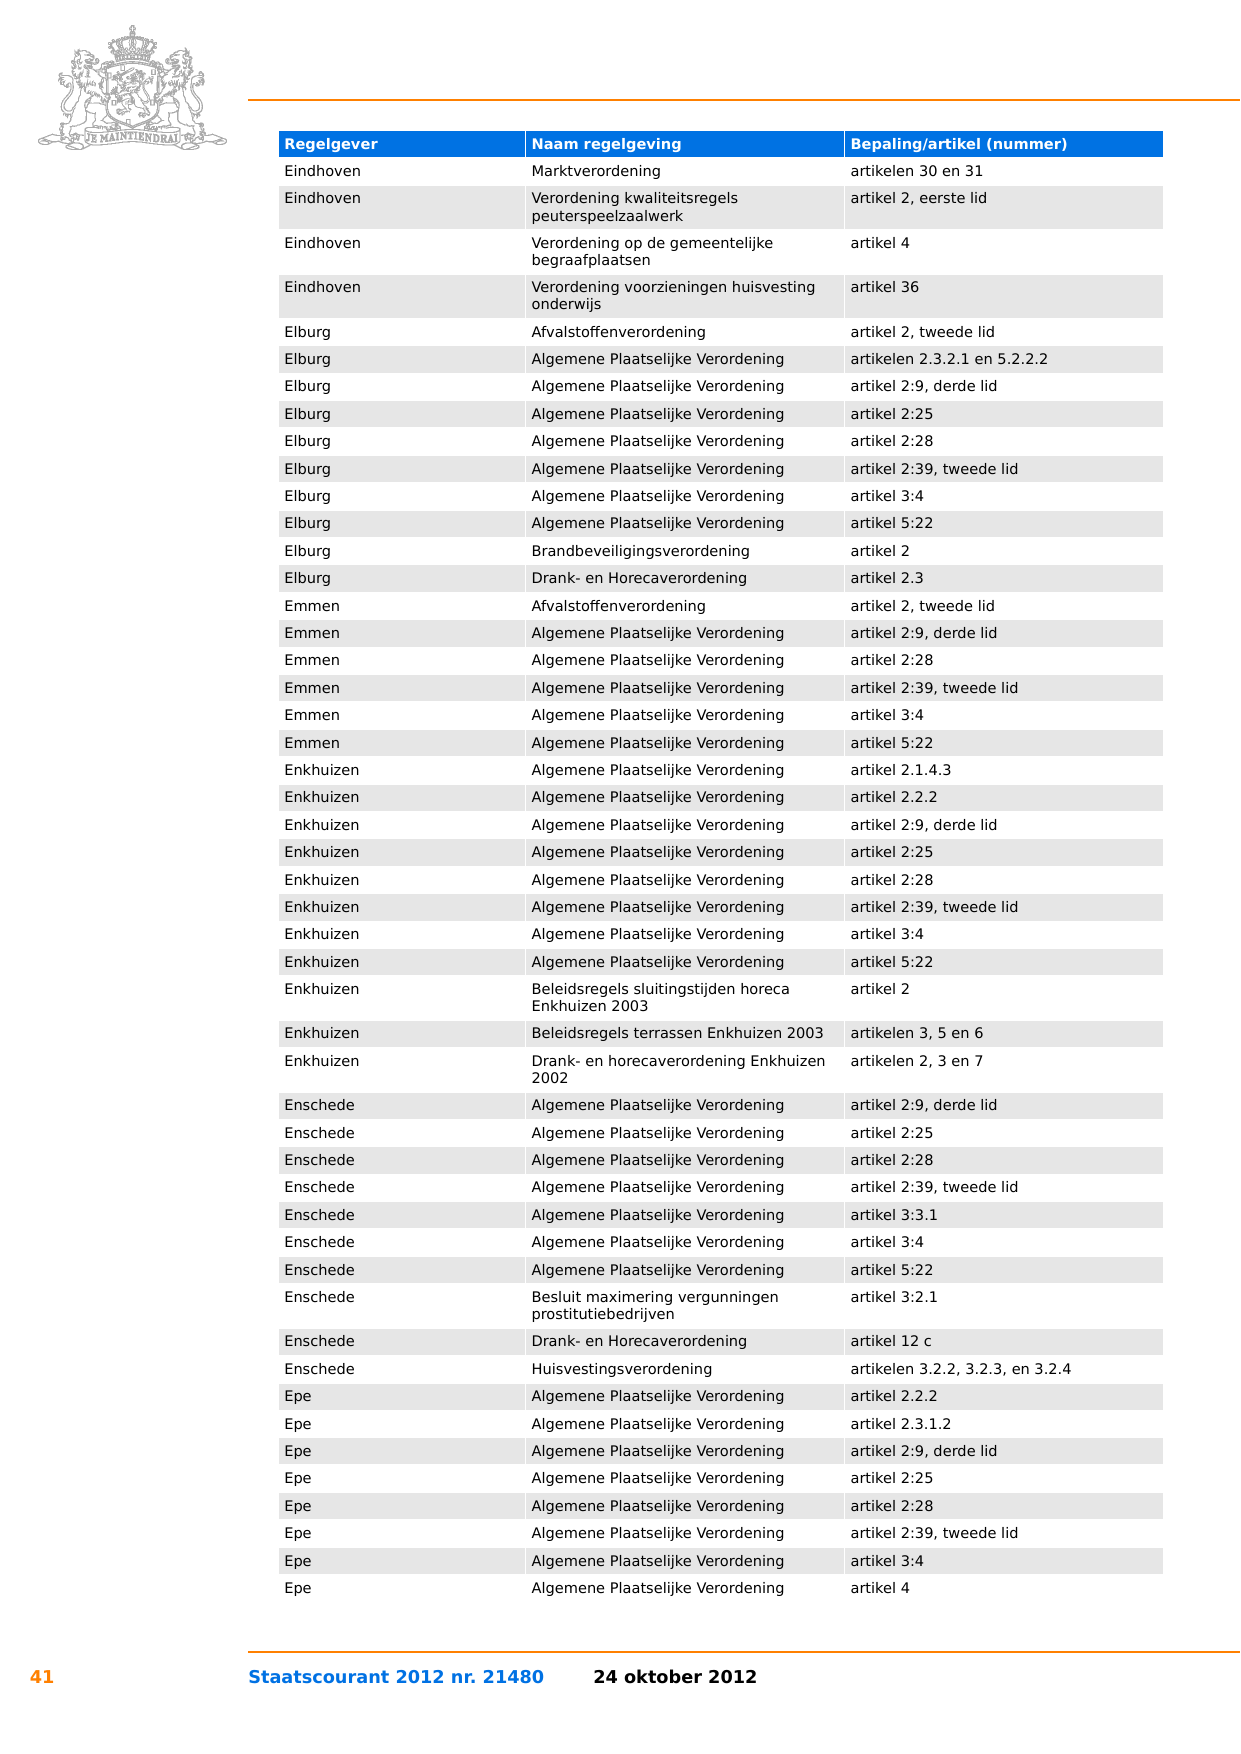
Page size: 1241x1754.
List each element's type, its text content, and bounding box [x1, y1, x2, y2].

table_cell Drank- en Horecaverordening [526, 565, 844, 592]
table_cell artikel 2:28 [845, 867, 1163, 893]
table_cell Algemene Plaatselijke Verordening [526, 1175, 844, 1201]
table_cell artikel 12 c [845, 1329, 1163, 1355]
table_cell artikel 2.3.1.2 [845, 1411, 1163, 1437]
table_cell Eindhoven [279, 158, 525, 185]
table_cell Algemene Plaatselijke Verordening [526, 1466, 844, 1492]
table_cell Algemene Plaatselijke Verordening [526, 703, 844, 729]
table_cell artikel 2, tweede lid [845, 319, 1163, 345]
table_cell Epe [279, 1384, 525, 1410]
table_cell Algemene Plaatselijke Verordening [526, 812, 844, 838]
table_header Regelgever [279, 131, 525, 157]
table_cell Huisvestingsverordening [526, 1356, 844, 1382]
table_cell Enschede [279, 1356, 525, 1382]
table_cell Algemene Plaatselijke Verordening [526, 483, 844, 509]
table_cell Algemene Plaatselijke Verordening [526, 839, 844, 866]
table_cell Algemene Plaatselijke Verordening [526, 1202, 844, 1228]
table_cell Enschede [279, 1175, 525, 1201]
table_cell Algemene Plaatselijke Verordening [526, 648, 844, 674]
table_cell Emmen [279, 703, 525, 729]
table_cell artikel 2, eerste lid [845, 186, 1163, 229]
table_cell Enkhuizen [279, 867, 525, 893]
table_cell artikel 2:9, derde lid [845, 374, 1163, 400]
table_cell Algemene Plaatselijke Verordening [526, 1438, 844, 1464]
table_cell Algemene Plaatselijke Verordening [526, 401, 844, 427]
table_cell artikel 2:9, derde lid [845, 1438, 1163, 1464]
table_cell Elburg [279, 511, 525, 537]
table_cell artikel 2:9, derde lid [845, 1093, 1163, 1119]
table_cell Algemene Plaatselijke Verordening [526, 730, 844, 756]
table_cell Enschede [279, 1284, 525, 1328]
table_cell Algemene Plaatselijke Verordening [526, 894, 844, 921]
table_cell artikel 2:28 [845, 648, 1163, 674]
table_cell Algemene Plaatselijke Verordening [526, 1093, 844, 1119]
table_cell artikelen 3, 5 en 6 [845, 1021, 1163, 1047]
table_cell Enschede [279, 1120, 525, 1146]
table_cell artikel 2:25 [845, 401, 1163, 427]
table_cell Enschede [279, 1202, 525, 1228]
table_cell Drank- en horecaverordening Enkhuizen 2002 [526, 1048, 844, 1091]
table_cell artikel 5:22 [845, 1257, 1163, 1283]
table_cell Algemene Plaatselijke Verordening [526, 620, 844, 647]
table_cell artikel 2:9, derde lid [845, 812, 1163, 838]
table_cell artikel 4 [845, 230, 1163, 273]
table_cell artikel 2:39, tweede lid [845, 456, 1163, 482]
table_cell Elburg [279, 565, 525, 592]
table_cell Epe [279, 1466, 525, 1492]
table_cell Algemene Plaatselijke Verordening [526, 1493, 844, 1519]
table_cell artikelen 30 en 31 [845, 158, 1163, 185]
table_cell Epe [279, 1493, 525, 1519]
table_cell Algemene Plaatselijke Verordening [526, 374, 844, 400]
table_cell artikel 2 [845, 976, 1163, 1020]
table_cell Enkhuizen [279, 812, 525, 838]
table_cell Enschede [279, 1230, 525, 1256]
picture [38, 25, 227, 150]
table_cell artikel 2.2.2 [845, 1384, 1163, 1410]
table_cell Enkhuizen [279, 785, 525, 811]
table_cell artikel 2:9, derde lid [845, 620, 1163, 647]
table_cell artikel 2.3 [845, 565, 1163, 592]
table_cell Algemene Plaatselijke Verordening [526, 675, 844, 701]
table_cell Algemene Plaatselijke Verordening [526, 346, 844, 373]
table_cell Elburg [279, 346, 525, 373]
table_cell artikel 3:4 [845, 703, 1163, 729]
table_cell Verordening kwaliteitsregels peuterspeelzaalwerk [526, 186, 844, 229]
table_cell Algemene Plaatselijke Verordening [526, 1257, 844, 1283]
table_cell Emmen [279, 730, 525, 756]
table_cell artikel 2:25 [845, 1120, 1163, 1146]
table_cell Algemene Plaatselijke Verordening [526, 785, 844, 811]
table_cell Enschede [279, 1257, 525, 1283]
table_cell artikel 2.1.4.3 [845, 757, 1163, 783]
table_cell Epe [279, 1411, 525, 1437]
table_cell Marktverordening [526, 158, 844, 185]
table_cell Drank- en Horecaverordening [526, 1329, 844, 1355]
table_cell Algemene Plaatselijke Verordening [526, 1147, 844, 1174]
table_cell artikelen 2, 3 en 7 [845, 1048, 1163, 1091]
table_cell artikel 3:4 [845, 922, 1163, 948]
table_cell Beleidsregels sluitingstijden horeca Enkhuizen 2003 [526, 976, 844, 1020]
table_cell Verordening op de gemeentelijke begraafplaatsen [526, 230, 844, 273]
table_cell Brandbeveiligingsverordening [526, 538, 844, 564]
table_cell Algemene Plaatselijke Verordening [526, 1384, 844, 1410]
table_cell artikel 3:4 [845, 483, 1163, 509]
table_cell Epe [279, 1575, 525, 1602]
table_cell Algemene Plaatselijke Verordening [526, 429, 844, 455]
table_cell artikelen 3.2.2, 3.2.3, en 3.2.4 [845, 1356, 1163, 1382]
table_cell artikel 3:4 [845, 1548, 1163, 1574]
table_cell Beleidsregels terrassen Enkhuizen 2003 [526, 1021, 844, 1047]
table_cell Algemene Plaatselijke Verordening [526, 1230, 844, 1256]
table_cell Enkhuizen [279, 1021, 525, 1047]
table_cell artikel 2:39, tweede lid [845, 675, 1163, 701]
table_header Bepaling/artikel (nummer) [845, 131, 1163, 157]
table_cell artikel 2, tweede lid [845, 593, 1163, 619]
table_cell Enkhuizen [279, 976, 525, 1020]
table_cell artikel 5:22 [845, 949, 1163, 975]
table_cell artikelen 2.3.2.1 en 5.2.2.2 [845, 346, 1163, 373]
table_cell artikel 36 [845, 275, 1163, 318]
table_cell artikel 2:39, tweede lid [845, 1520, 1163, 1547]
table_cell Elburg [279, 319, 525, 345]
table_cell Enkhuizen [279, 1048, 525, 1091]
table_cell Algemene Plaatselijke Verordening [526, 1520, 844, 1547]
table_cell artikel 2:25 [845, 1466, 1163, 1492]
table_cell Algemene Plaatselijke Verordening [526, 922, 844, 948]
table_cell Epe [279, 1548, 525, 1574]
table_cell Enkhuizen [279, 949, 525, 975]
table_cell Verordening voorzieningen huisvesting onderwijs [526, 275, 844, 318]
table_cell artikel 3:2.1 [845, 1284, 1163, 1328]
table_cell Enkhuizen [279, 757, 525, 783]
table_cell Afvalstoffenverordening [526, 319, 844, 345]
table_cell artikel 2:28 [845, 429, 1163, 455]
table_cell Elburg [279, 374, 525, 400]
table_cell artikel 2 [845, 538, 1163, 564]
table_cell artikel 2:39, tweede lid [845, 894, 1163, 921]
table_cell Enkhuizen [279, 894, 525, 921]
table_cell Elburg [279, 483, 525, 509]
table_cell Epe [279, 1438, 525, 1464]
table_cell artikel 5:22 [845, 511, 1163, 537]
table_cell Epe [279, 1520, 525, 1547]
table_cell Algemene Plaatselijke Verordening [526, 1120, 844, 1146]
table_cell Enschede [279, 1329, 525, 1355]
table_cell Algemene Plaatselijke Verordening [526, 867, 844, 893]
table_cell Eindhoven [279, 230, 525, 273]
table_cell Emmen [279, 675, 525, 701]
table_cell Elburg [279, 401, 525, 427]
table_cell artikel 2.2.2 [845, 785, 1163, 811]
table_cell Enschede [279, 1093, 525, 1119]
table_cell Enschede [279, 1147, 525, 1174]
table_cell Eindhoven [279, 275, 525, 318]
table_cell artikel 2:28 [845, 1493, 1163, 1519]
table_cell artikel 5:22 [845, 730, 1163, 756]
table_cell Eindhoven [279, 186, 525, 229]
table_cell Emmen [279, 620, 525, 647]
table_cell Enkhuizen [279, 922, 525, 948]
table_cell Algemene Plaatselijke Verordening [526, 757, 844, 783]
table_cell Afvalstoffenverordening [526, 593, 844, 619]
table_cell Algemene Plaatselijke Verordening [526, 456, 844, 482]
table_cell Emmen [279, 593, 525, 619]
table_cell artikel 2:25 [845, 839, 1163, 866]
table_cell Elburg [279, 538, 525, 564]
table_cell Elburg [279, 456, 525, 482]
table_header Naam regelgeving [526, 131, 844, 157]
table_cell Emmen [279, 648, 525, 674]
table_cell Elburg [279, 429, 525, 455]
table_cell artikel 4 [845, 1575, 1163, 1602]
table_cell Algemene Plaatselijke Verordening [526, 949, 844, 975]
table_cell artikel 2:28 [845, 1147, 1163, 1174]
table_cell artikel 3:4 [845, 1230, 1163, 1256]
table_cell artikel 2:39, tweede lid [845, 1175, 1163, 1201]
table_cell Algemene Plaatselijke Verordening [526, 511, 844, 537]
table_cell Enkhuizen [279, 839, 525, 866]
table_cell Algemene Plaatselijke Verordening [526, 1411, 844, 1437]
table_cell artikel 3:3.1 [845, 1202, 1163, 1228]
table_cell Besluit maximering vergunningen prostitutiebedrijven [526, 1284, 844, 1328]
table_cell Algemene Plaatselijke Verordening [526, 1548, 844, 1574]
table_cell Algemene Plaatselijke Verordening [526, 1575, 844, 1602]
